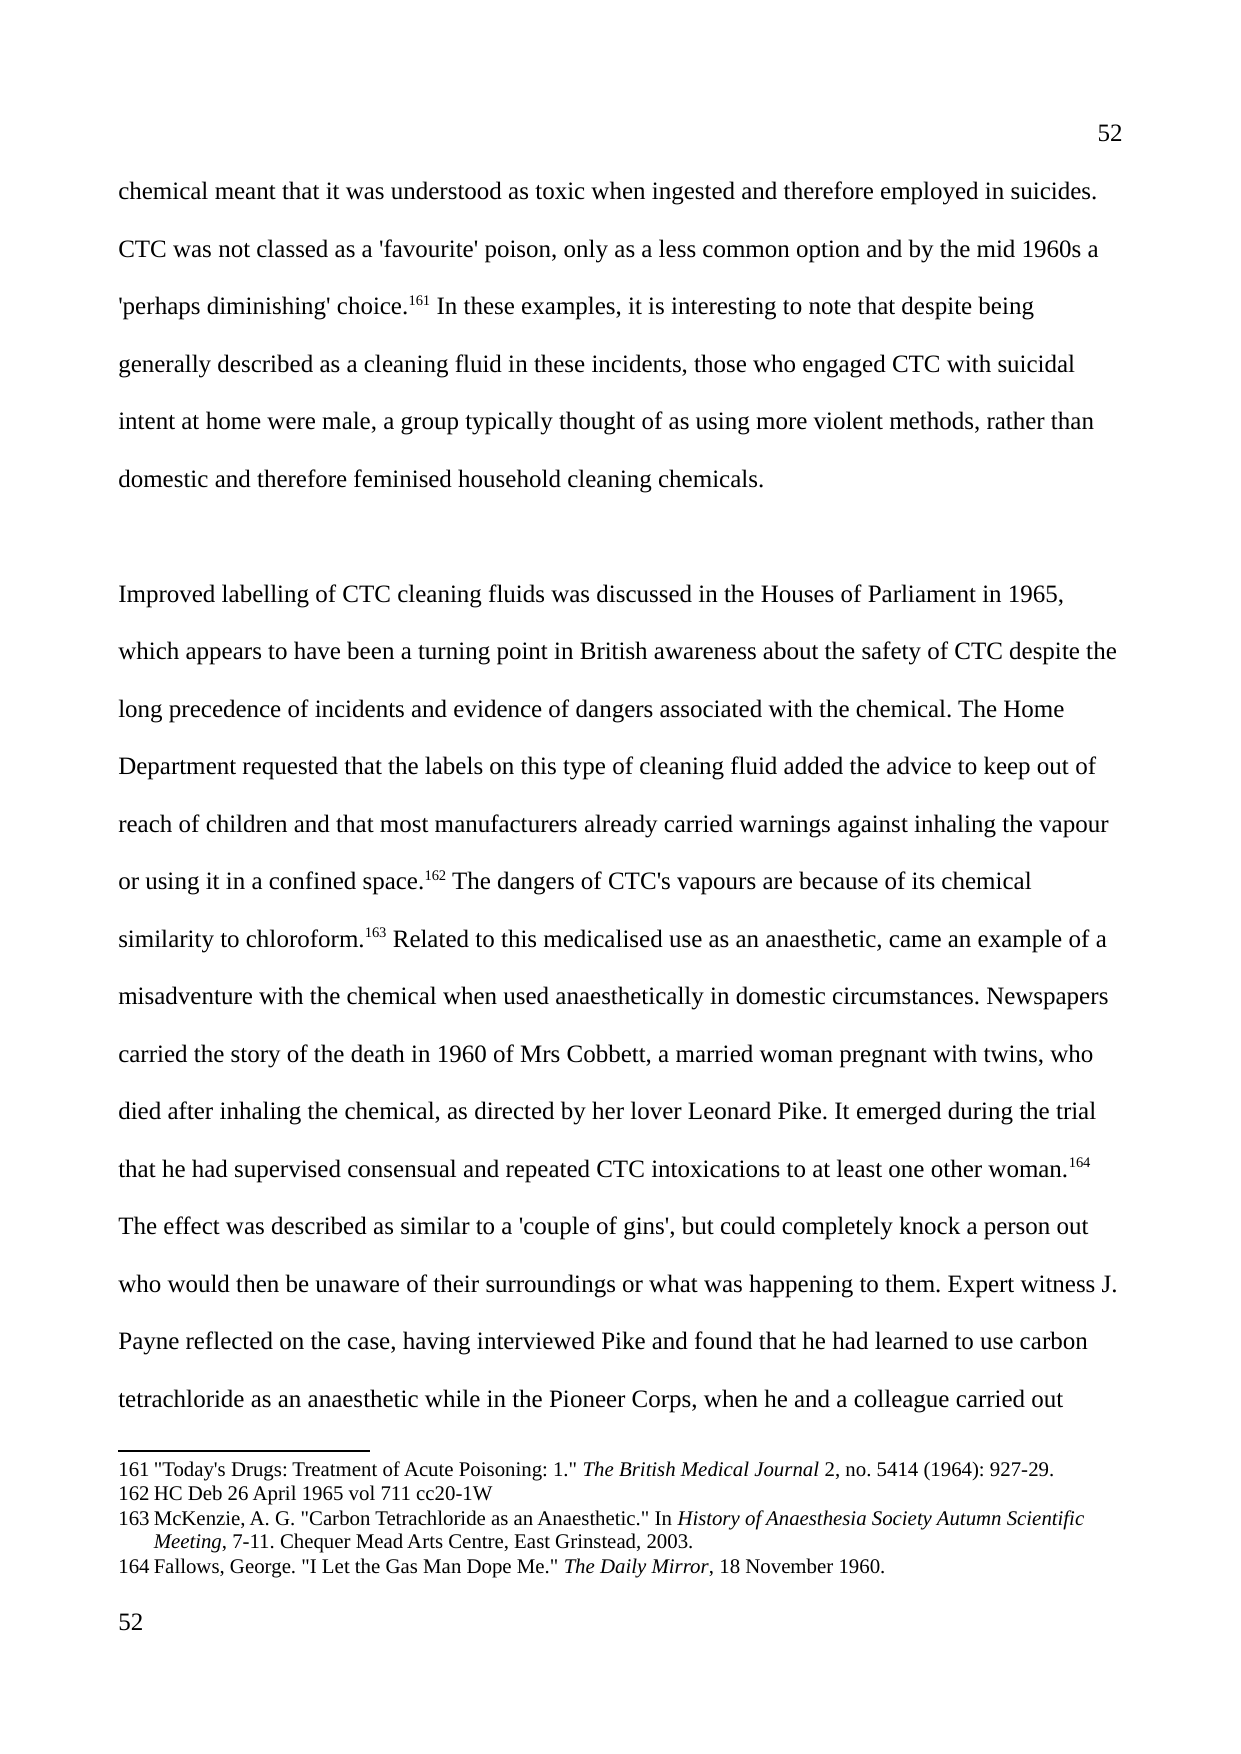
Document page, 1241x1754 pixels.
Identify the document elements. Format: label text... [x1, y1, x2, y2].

text HC Deb 26 April 1965 vol 711 cc20-1W [118, 1481, 1122, 1505]
text Fallows, George. "I Let the Gas Man Dope Me." The Daily Mirror, 18 November 1960. [118, 1553, 1122, 1578]
text McKenzie, A. G. "Carbon Tetrachloride as an Anaesthetic." In History of Anaesthesia Society Autumn Scientific Meeting, 7-11. Chequer Mead Arts Centre, East Grinstead, 2003. [118, 1505, 1122, 1553]
text chemical meant that it was understood as toxic when ingested and therefore employed in suicides. CTC was not classed as a 'favourite' poison, only as a less common option and by the mid 1960s a 'perhaps diminishing' choice. In these examples, it is interesting to note that despite being generally described as a cleaning fluid in these incidents, those who engaged CTC with suicidal intent at home were male, a group typically thought of as using more violent methods, rather than domestic and therefore feminised household cleaning chemicals. [118, 176, 1122, 493]
text Improved labelling of CTC cleaning fluids was discussed in the Houses of Parliament in 1965, which appears to have been a turning point in British awareness about the safety of CTC despite the long precedence of incidents and evidence of dangers associated with the chemical. The Home Department requested that the labels on this type of cleaning fluid added the advice to keep out of reach of children and that most manufacturers already carried warnings against inhaling the vapour or using it in a confined space. The dangers of CTC's vapours are because of its chemical similarity to chloroform. Related to this medicalised use as an anaesthetic, came an example of a misadventure with the chemical when used anaesthetically in domestic circumstances. Newspapers carried the story of the death in 1960 of Mrs Cobbett, a married woman pregnant with twins, who died after inhaling the chemical, as directed by her lover Leonard Pike. It emerged during the trial that he had supervised consensual and repeated CTC intoxications to at least one other woman. The effect was described as similar to a 'couple of gins', but could completely knock a person out who would then be unaware of their surroundings or what was happening to them. Expert witness J. Payne reflected on the case, having interviewed Pike and found that he had learned to use carbon tetrachloride as an anaesthetic while in the Pioneer Corps, when he and a colleague carried out [118, 579, 1122, 1413]
text "Today's Drugs: Treatment of Acute Poisoning: 1." The British Medical Journal 2, no. 5414 (1964): 927-29. [118, 1457, 1122, 1481]
